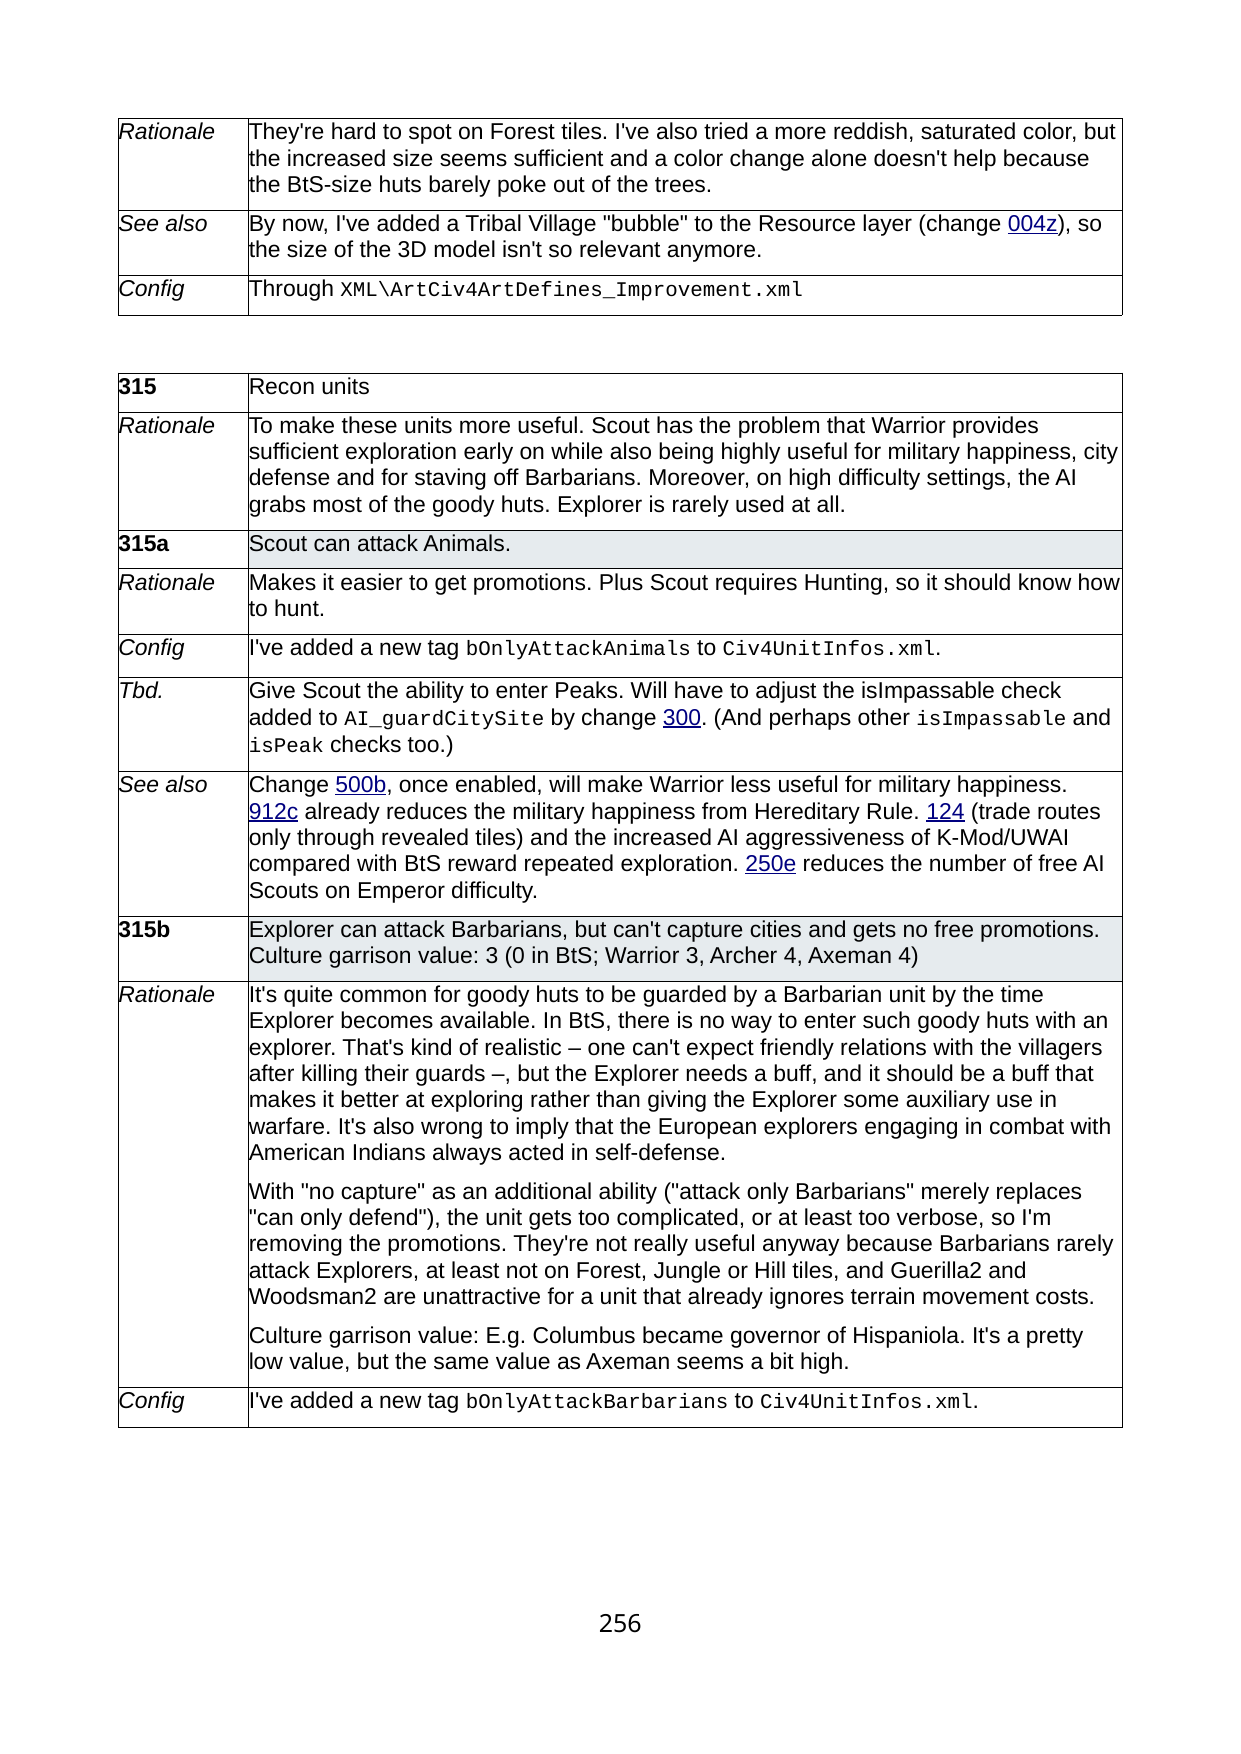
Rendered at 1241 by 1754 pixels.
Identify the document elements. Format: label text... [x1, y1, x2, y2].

table_cell They're hard to spot on Forest tiles. I've also tried a more reddish, saturated color, but the increased size seems sufficient and a color change alone doesn't help because the BtS-size huts barely poke out of the trees. [249, 119, 1122, 210]
table_cell Change 500b, once enabled, will make Warrior less useful for military happiness. 912c already reduces the military happiness from Hereditary Rule. 124 (trade routes only through revealed tiles) and the increased AI aggressiveness of K-Mod/UWAI compared with BtS reward repeated exploration. 250e reduces the number of free AI Scouts on Emperor difficulty. [249, 772, 1122, 916]
table_cell Rationale [119, 982, 248, 1387]
table_header Recon units [249, 374, 1122, 412]
table_cell It's quite common for goody huts to be guarded by a Barbarian unit by the time Explorer becomes available. In BtS, there is no way to enter such goody huts with an explorer. That's kind of realistic – one can't expect friendly relations with the villagers after killing their guards –, but the Explorer needs a buff, and it should be a buff that makes it better at exploring rather than giving the Explorer some auxiliary use in warfare. It's also wrong to imply that the European explorers engaging in combat with American Indians always acted in self-defense. With "no capture" as an additional ability ("attack only Barbarians" merely replaces "can only defend"), the unit gets too complicated, or at least too verbose, so I'm removing the promotions. They're not really useful anyway because Barbarians rarely attack Explorers, at least not on Forest, Jungle or Hill tiles, and Guerilla2 and Woodsman2 are unattractive for a unit that already ignores terrain movement costs. Culture garrison value: E.g. Columbus became governor of Hispaniola. It's a pretty low value, but the same value as Axeman seems a bit high. [249, 982, 1122, 1387]
table_cell Config [119, 276, 248, 315]
table_header 315 [119, 374, 248, 412]
table_cell Give Scout the ability to enter Peaks. Will have to adjust the isImpassable check added to AI_guardCitySite by change 300. (And perhaps other isImpassable and isPeak checks too.) [249, 678, 1122, 771]
table_cell Through XML\ArtCiv4ArtDefines_Improvement.xml [249, 276, 1122, 315]
table_cell Config [119, 1388, 248, 1427]
table_cell Makes it easier to get promotions. Plus Scout requires Hunting, so it should know how to hunt. [249, 569, 1122, 633]
table_cell Rationale [119, 569, 248, 633]
table_cell Scout can attack Animals. [249, 531, 1122, 568]
table_cell I've added a new tag bOnlyAttackAnimals to Civ4UnitInfos.xml. [249, 635, 1122, 677]
table_cell To make these units more useful. Scout has the problem that Warrior provides sufficient exploration early on while also being highly useful for military happiness, city defense and for staving off Barbarians. Moreover, on high difficulty settings, the AI grabs most of the goody huts. Explorer is rarely used at all. [249, 413, 1122, 529]
table_cell Explorer can attack Barbarians, but can't capture cities and gets no free promotions. Culture garrison value: 3 (0 in BtS; Warrior 3, Archer 4, Axeman 4) [249, 917, 1122, 981]
table_cell Config [119, 635, 248, 677]
table_cell 315b [119, 917, 248, 981]
table_cell Rationale [119, 413, 248, 529]
table_cell I've added a new tag bOnlyAttackBarbarians to Civ4UnitInfos.xml. [249, 1388, 1122, 1427]
table_cell 315a [119, 531, 248, 568]
table_cell See also [119, 211, 248, 275]
table_cell By now, I've added a Tribal Village "bubble" to the Resource layer (change 004z), so the size of the 3D model isn't so relevant anymore. [249, 211, 1122, 275]
table_cell Tbd. [119, 678, 248, 771]
table_cell See also [119, 772, 248, 916]
table_cell Rationale [119, 119, 248, 210]
